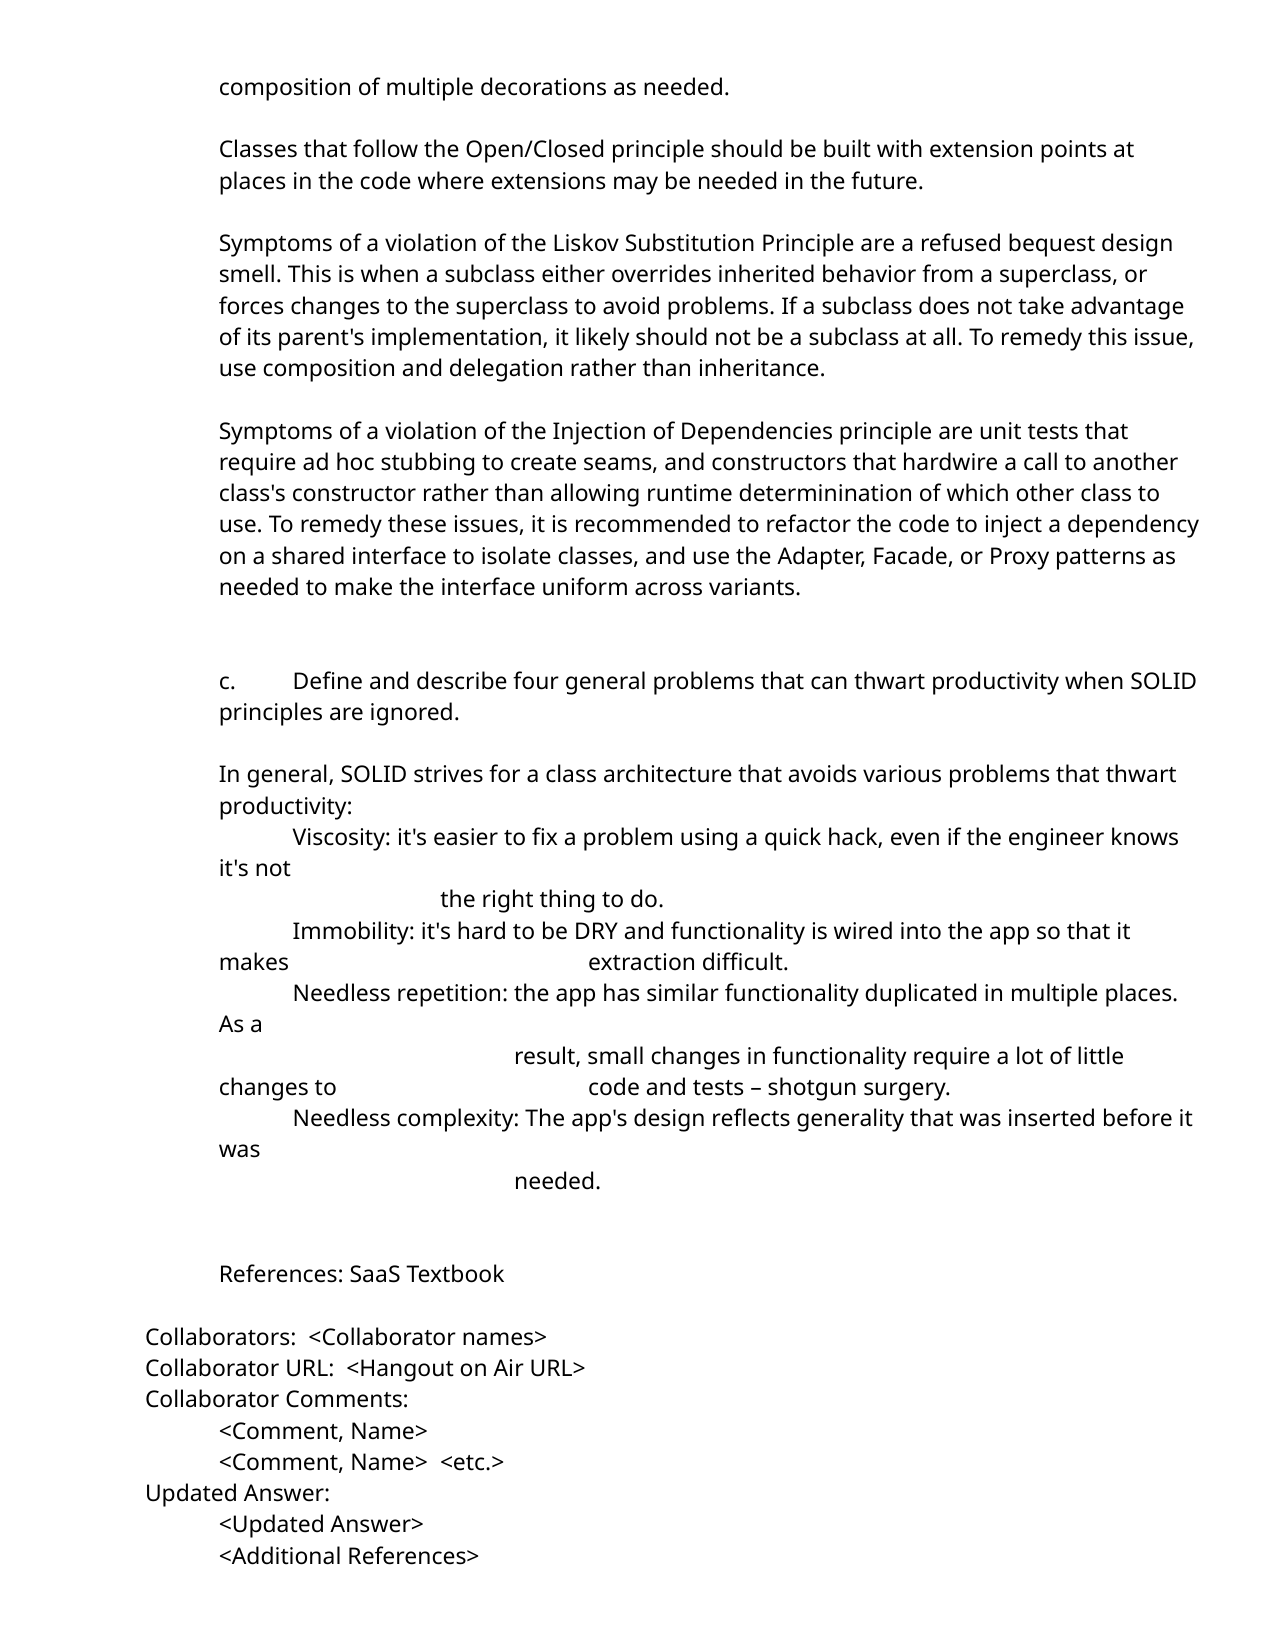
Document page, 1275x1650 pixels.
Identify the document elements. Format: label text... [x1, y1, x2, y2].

text Collaborator URL: <Hangout on Air URL> [145, 1352, 1204, 1383]
text References: SaaS Textbook [218, 1258, 1204, 1289]
text needed. [218, 1164, 1204, 1196]
text c. Define and describe four general problems that can thwart productivity when SOLID principles are ignored. [218, 602, 1204, 727]
text Needless complexity: The app's design reflects generality that was inserted before it was [218, 1102, 1204, 1164]
text Collaborator Comments: [145, 1383, 1204, 1414]
text Symptoms of a violation of the Injection of Dependencies principle are unit tests that require ad hoc stubbing to create seams, and constructors that hardwire a call to another class's constructor rather than allowing runtime determinination of which other class to use. To remedy these issues, it is recommended to refactor the code to inject a dependency on a shared interface to isolate classes, and use the Adapter, Facade, or Proxy patterns as needed to make the interface uniform across variants. [218, 414, 1204, 602]
text Needless repetition: the app has similar functionality duplicated in multiple places. As a [218, 977, 1204, 1039]
text the right thing to do. Immobility: it's hard to be DRY and functionality is wired into the app so that it makes extraction difficult. [218, 883, 1204, 977]
text result, small changes in functionality require a lot of little changes to code and tests – shotgun surgery. [218, 1039, 1204, 1102]
text <Updated Answer> [218, 1508, 1204, 1539]
text Classes that follow the Open/Closed principle should be built with extension points at places in the code where extensions may be needed in the future. [218, 133, 1204, 196]
text Collaborators: <Collaborator names> [145, 1321, 1204, 1352]
text In general, SOLID strives for a class architecture that avoids various problems that thwart productivity: Viscosity: it's easier to fix a problem using a quick hack, even if the engineer knows it's not [218, 758, 1204, 883]
text <Additional References> [218, 1539, 1204, 1571]
text Symptoms of a violation of the Liskov Substitution Principle are a refused bequest design smell. This is when a subclass either overrides inherited behavior from a superclass, or forces changes to the superclass to avoid problems. If a subclass does not take advantage of its parent's implementation, it likely should not be a subclass at all. To remedy this issue, use composition and delegation rather than inheritance. [218, 227, 1204, 383]
text <Comment, Name> <Comment, Name> <etc.> [218, 1414, 1204, 1477]
text composition of multiple decorations as needed. [218, 71, 1204, 102]
text Updated Answer: [145, 1477, 1204, 1508]
